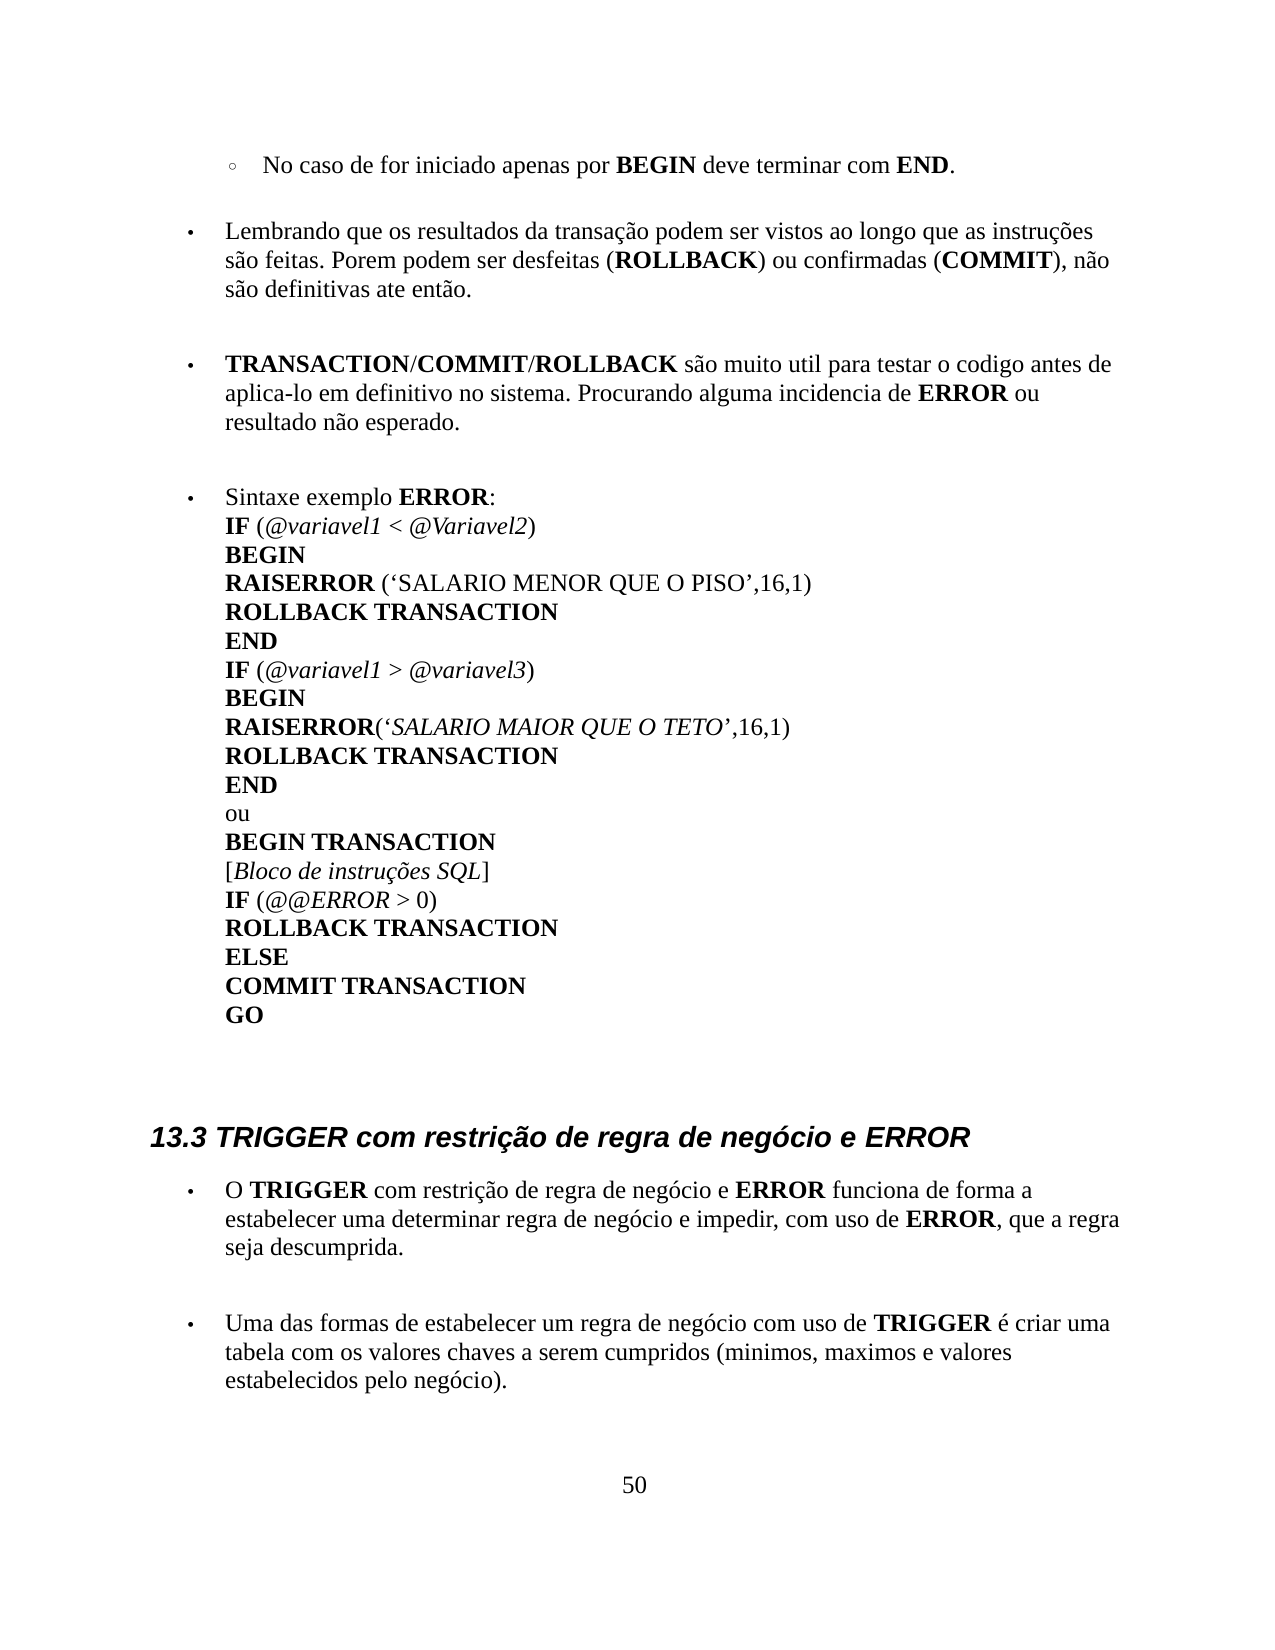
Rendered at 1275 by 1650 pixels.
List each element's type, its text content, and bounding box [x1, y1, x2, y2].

list O TRIGGER com restrição de regra de negócio e ERROR funciona de forma a estabelecer uma determinar regra de negócio e impedir, com uso de ERROR, que a regra seja descumprida. [187, 1175, 1125, 1290]
list Uma das formas de estabelecer um regra de negócio com uso de TRIGGER é criar uma tabela com os valores chaves a serem cumpridos (minimos, maximos e valores estabelecidos pelo negócio). [187, 1308, 1125, 1423]
subtitle 13.3 TRIGGER com restrição de regra de negócio e ERROR [150, 1120, 1125, 1153]
list Sintaxe exemplo ERROR: IF (@variavel1 < @Variavel2) BEGIN RAISERROR (‘SALARIO MENOR QUE O PISO’,16,1) ROLLBACK TRANSACTION END IF (@variavel1 > @variavel3) BEGIN RAISERROR(‘SALARIO MAIOR QUE O TETO’,16,1) ROLLBACK TRANSACTION END ou BEGIN TRANSACTION [Bloco de instruções SQL] IF (@@ERROR > 0) ROLLBACK TRANSACTION ELSE COMMIT TRANSACTION GO [187, 482, 1125, 1057]
list No caso de for iniciado apenas por BEGIN deve terminar com END. [225, 150, 1125, 207]
list TRANSACTION/COMMIT/ROLLBACK são muito util para testar o codigo antes de aplica-lo em definitivo no sistema. Procurando alguma incidencia de ERROR ou resultado não esperado. [187, 349, 1125, 464]
list Lembrando que os resultados da transação podem ser vistos ao longo que as instruções são feitas. Porem podem ser desfeitas (ROLLBACK) ou confirmadas (COMMIT), não são definitivas ate então. [187, 216, 1125, 331]
